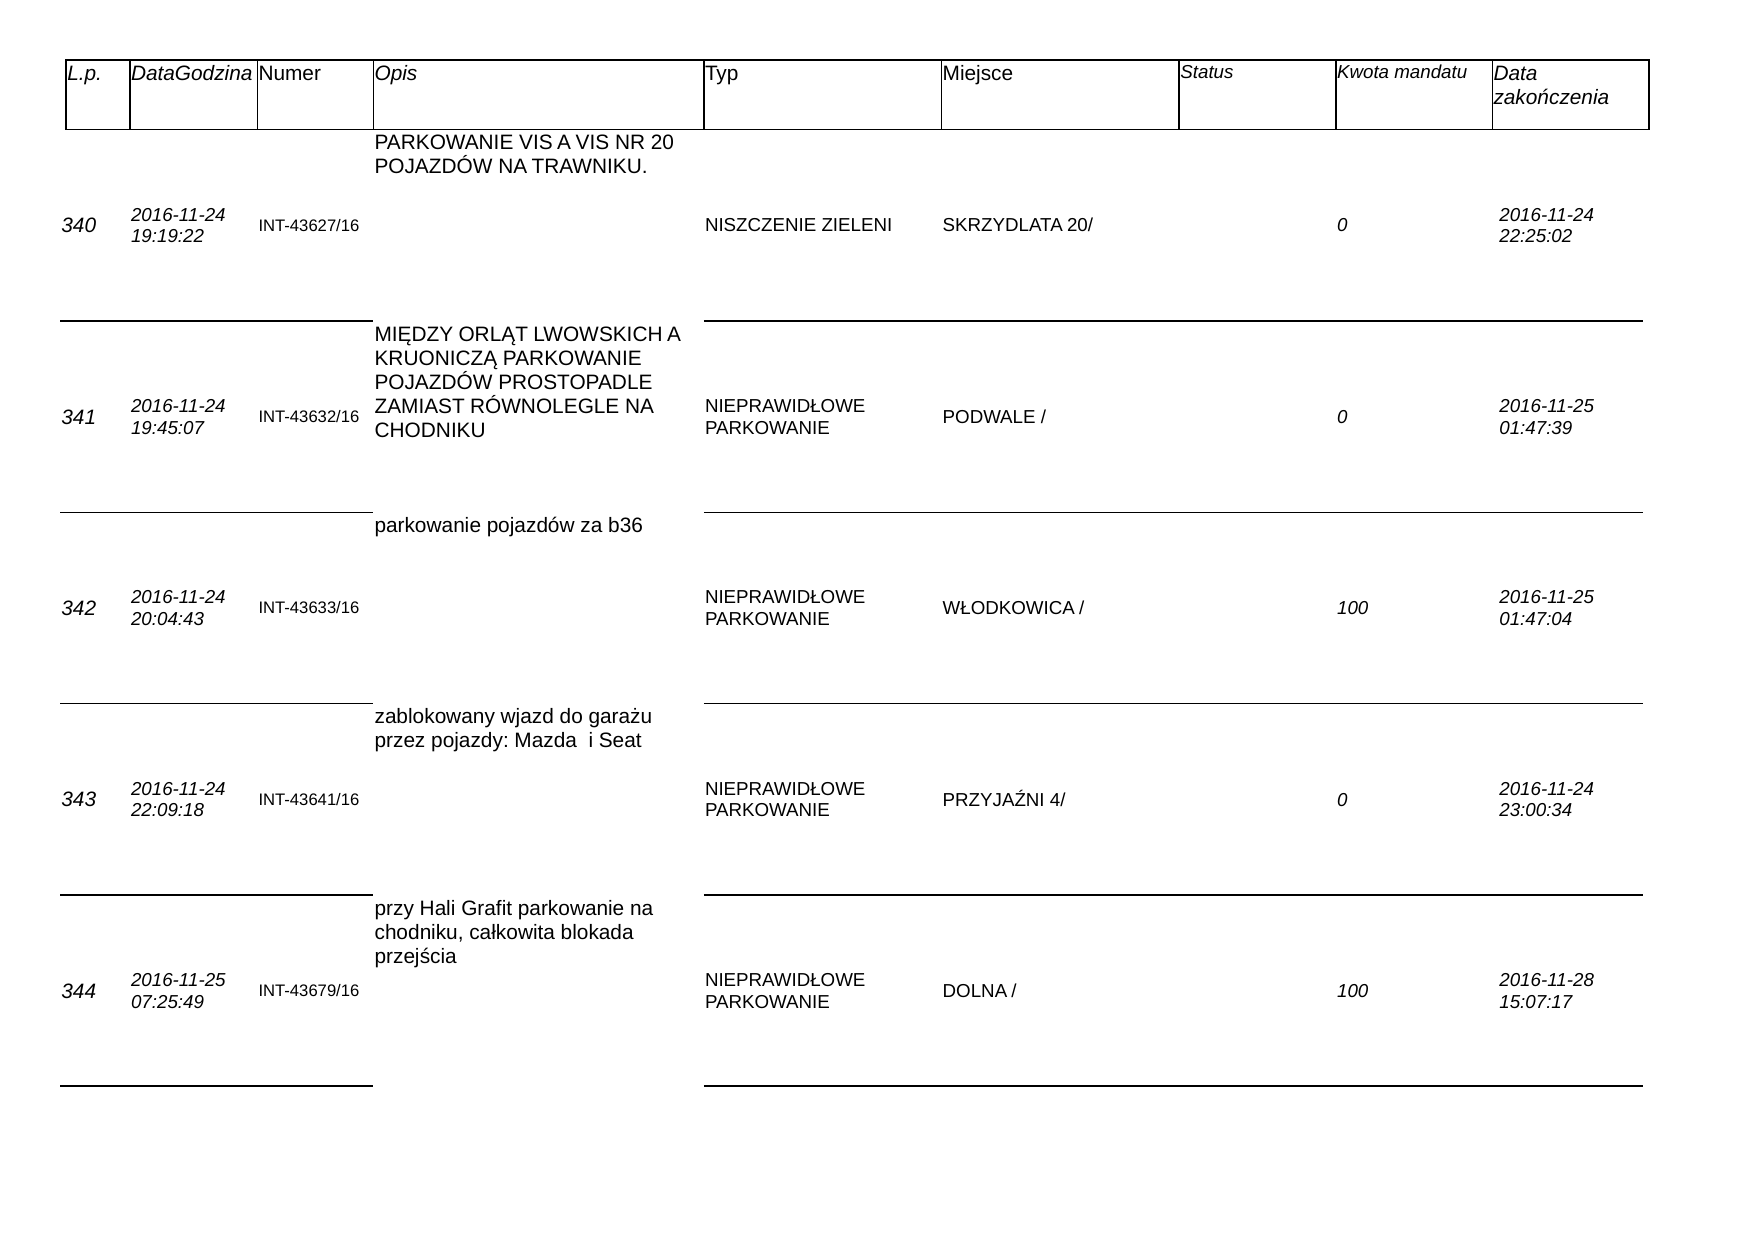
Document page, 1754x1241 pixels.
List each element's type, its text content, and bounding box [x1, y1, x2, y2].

table_cell 2016-11-28 15:07:17 [1498, 896, 1643, 1085]
table_cell 341 [60, 322, 130, 511]
table_header Typ [705, 61, 941, 129]
table_cell [1643, 320, 1649, 511]
table_cell 2016-11-25 01:47:04 [1498, 513, 1643, 703]
table_header L.p. [67, 61, 129, 129]
table_header Status [1180, 61, 1335, 129]
table_cell [1643, 703, 1649, 894]
table_cell 2016-11-24 19:19:22 [130, 130, 257, 320]
table_cell parkowanie pojazdów za b36 [373, 511, 704, 703]
table_cell 2016-11-25 07:25:49 [130, 896, 257, 1085]
table_cell 2016-11-24 22:09:18 [130, 704, 257, 894]
table_cell 340 [60, 129, 130, 320]
table_cell INT-43632/16 [257, 322, 373, 511]
table_cell 100 [1336, 896, 1498, 1085]
table_cell 2016-11-24 19:45:07 [130, 322, 257, 511]
table_cell INT-43641/16 [257, 704, 373, 894]
table_cell przy Hali Grafit parkowanie na chodniku, całkowita blokada przejścia [373, 894, 704, 1085]
table_cell 343 [60, 704, 130, 894]
table_cell 344 [60, 896, 130, 1085]
table_cell INT-43633/16 [257, 513, 373, 703]
table_cell [1179, 704, 1336, 894]
table_cell PARKOWANIE VIS A VIS NR 20 POJAZDÓW NA TRAWNIKU. [373, 130, 704, 320]
table_cell [1179, 130, 1336, 320]
table_cell 0 [1336, 322, 1498, 511]
table_header Kwota mandatu [1337, 61, 1492, 129]
table_cell [1643, 130, 1649, 320]
table_header Opis [374, 61, 703, 129]
table_header Data zakończenia [1493, 61, 1648, 129]
table_cell NIEPRAWIDŁOWE PARKOWANIE [704, 513, 941, 703]
table_cell 0 [1336, 704, 1498, 894]
table_cell PRZYJAŹNI 4/ [941, 704, 1179, 894]
table_cell 100 [1336, 513, 1498, 703]
table_cell [1179, 322, 1336, 511]
table_cell [1179, 513, 1336, 703]
table_cell MIĘDZY ORLĄT LWOWSKICH A KRUONICZĄ PARKOWANIE POJAZDÓW PROSTOPADLE ZAMIAST RÓWNOLEGLE NA CHODNIKU [373, 320, 704, 511]
table_cell 2016-11-24 22:25:02 [1498, 130, 1643, 320]
table_cell WŁODKOWICA / [941, 513, 1179, 703]
table_cell NISZCZENIE ZIELENI [704, 130, 941, 320]
table_cell NIEPRAWIDŁOWE PARKOWANIE [704, 896, 941, 1085]
table_cell [1643, 511, 1649, 703]
table_cell INT-43679/16 [257, 896, 373, 1085]
table_cell NIEPRAWIDŁOWE PARKOWANIE [704, 322, 941, 511]
table_cell [1179, 896, 1336, 1085]
table_header DataGodzina [131, 61, 257, 129]
table_cell 2016-11-24 20:04:43 [130, 513, 257, 703]
table_cell SKRZYDLATA 20/ [941, 130, 1179, 320]
table_cell [1643, 894, 1649, 1085]
table_cell zablokowany wjazd do garażu przez pojazdy: Mazda i Seat [373, 703, 704, 894]
table_cell 2016-11-25 01:47:39 [1498, 322, 1643, 511]
table_cell NIEPRAWIDŁOWE PARKOWANIE [704, 704, 941, 894]
table_header Miejsce [942, 61, 1178, 129]
table_cell INT-43627/16 [257, 130, 373, 320]
table_header Numer [258, 61, 373, 129]
table_cell DOLNA / [941, 896, 1179, 1085]
table_cell 2016-11-24 23:00:34 [1498, 704, 1643, 894]
table_cell 0 [1336, 130, 1498, 320]
table_cell PODWALE / [941, 322, 1179, 511]
table_cell 342 [60, 513, 130, 703]
table_header [60, 59, 65, 129]
